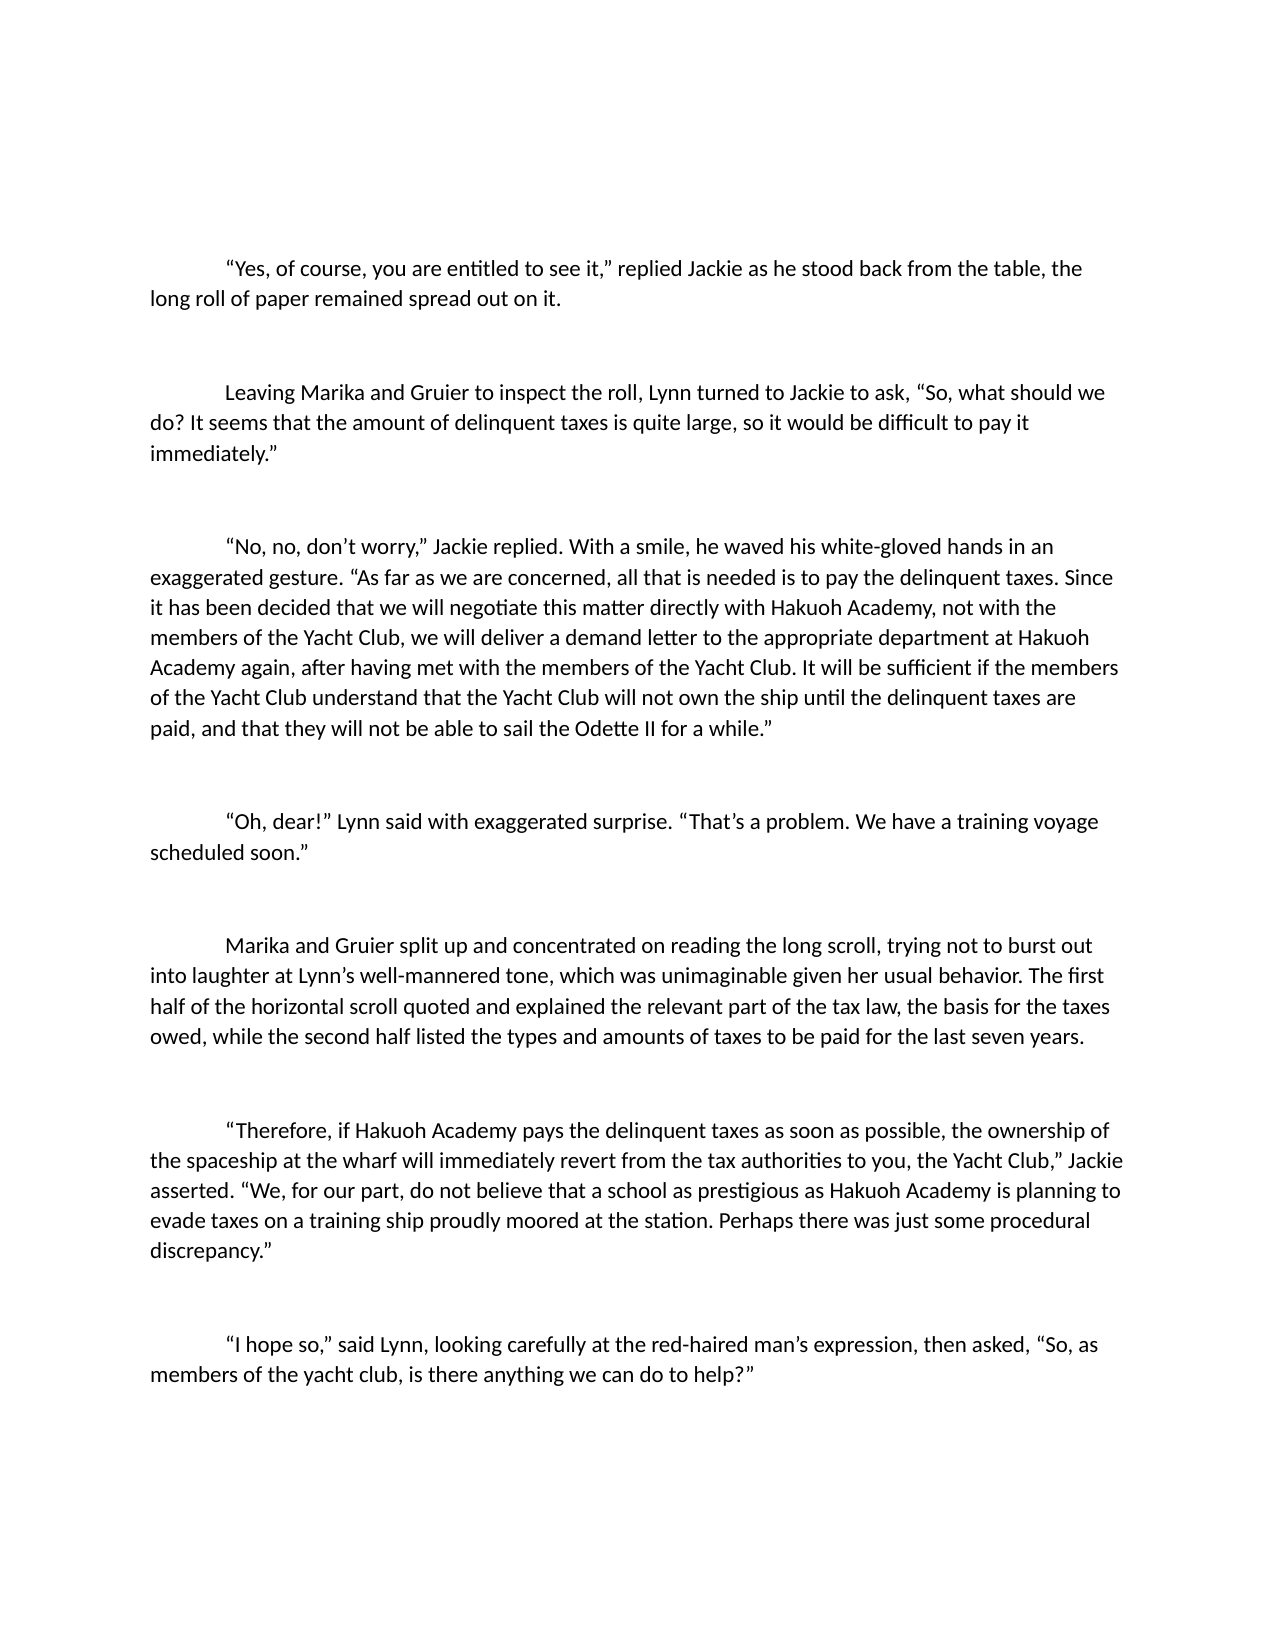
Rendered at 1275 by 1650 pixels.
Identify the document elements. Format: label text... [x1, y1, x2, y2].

text Leaving Marika and Gruier to inspect the roll, Lynn turned to Jackie to ask, “So, what should we do? It seems that the amount of delinquent taxes is quite large, so it would be difficult to pay it immediately.” [150, 378, 1125, 467]
text Marika and Gruier split up and concentrated on reading the long scroll, trying not to burst out into laughter at Lynn’s well-mannered tone, which was unimaginable given her usual behavior. The first half of the horizontal scroll quoted and explained the relevant part of the tax law, the basis for the taxes owed, while the second half listed the types and amounts of taxes to be paid for the last seven years. [150, 931, 1125, 1050]
text “Oh, dear!” Lynn said with exaggerated surprise. “That’s a problem. We have a training voyage scheduled soon.” [150, 807, 1125, 866]
text “No, no, don’t worry,” Jackie replied. With a smile, he waved his white-gloved hands in an exaggerated gesture. “As far as we are concerned, all that is needed is to pay the delinquent taxes. Since it has been decided that we will negotiate this matter directly with Hakuoh Academy, not with the members of the Yacht Club, we will deliver a demand letter to the appropriate department at Hakuoh Academy again, after having met with the members of the Yacht Club. It will be sufficient if the members of the Yacht Club understand that the Yacht Club will not own the ship until the delinquent taxes are paid, and that they will not be able to sail the Odette II for a while.” [150, 532, 1125, 742]
text “Therefore, if Hakuoh Academy pays the delinquent taxes as soon as possible, the ownership of the spaceship at the wharf will immediately revert from the tax authorities to you, the Yacht Club,” Jackie asserted. “We, for our part, do not believe that a school as prestigious as Hakuoh Academy is planning to evade taxes on a training ship proudly moored at the station. Perhaps there was just some procedural discrepancy.” [150, 1116, 1125, 1265]
text “Yes, of course, you are entitled to see it,” replied Jackie as he stood back from the table, the long roll of paper remained spread out on it. [150, 254, 1125, 313]
text “I hope so,” said Lynn, looking carefully at the red-haired man’s expression, then asked, “So, as members of the yacht club, is there anything we can do to help?” [150, 1330, 1125, 1389]
